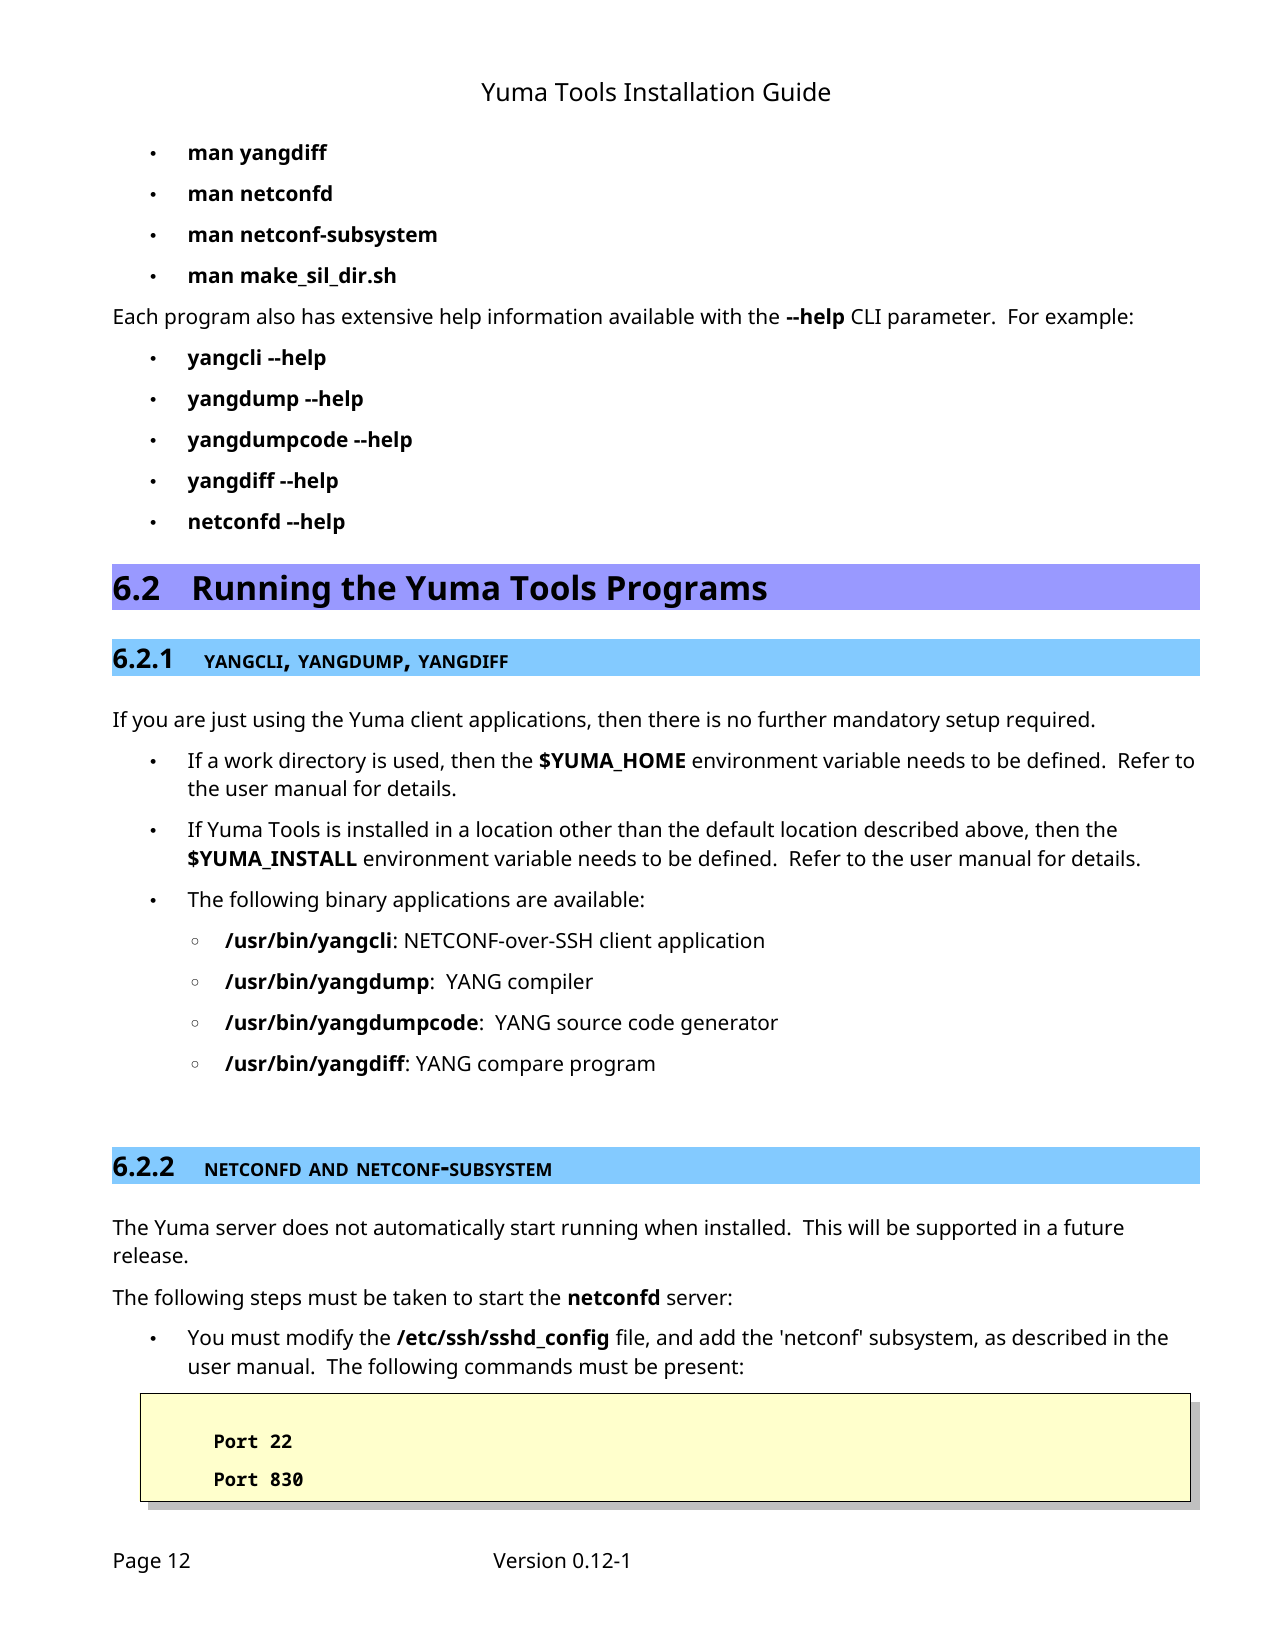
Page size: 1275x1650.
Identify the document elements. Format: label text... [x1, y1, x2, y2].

list man netconf-subsystem [150, 220, 1200, 249]
list yangdump --help [150, 384, 1200, 413]
subtitle netconfd and netconf-subsystem [112, 1147, 1200, 1184]
list man yangdiff [150, 138, 1200, 167]
text If you are just using the Yuma client applications, then there is no further mandatory setup required. [112, 705, 1200, 734]
list /usr/bin/yangdump: YANG compiler [187, 967, 1200, 995]
list man netconfd [150, 179, 1200, 208]
list /usr/bin/yangdumpcode: YANG source code generator [187, 1008, 1200, 1036]
text Port 22 [141, 1394, 1190, 1454]
subtitle Running the Yuma Tools Programs [112, 564, 1200, 610]
subtitle yangcli, yangdump, yangdiff [112, 639, 1200, 676]
list yangdumpcode --help [150, 425, 1200, 453]
text Each program also has extensive help information available with the --help CLI parameter. For example: [112, 302, 1200, 331]
list /usr/bin/yangdiff: YANG compare program [187, 1049, 1200, 1077]
list You must modify the /etc/ssh/sshd_config file, and add the 'netconf' subsystem, as described in the user manual. The following commands must be present: [150, 1323, 1200, 1380]
list yangcli --help [150, 343, 1200, 372]
text The following steps must be taken to start the netconfd server: [112, 1283, 1200, 1311]
list The following binary applications are available: [150, 885, 1200, 913]
text Port 830 [141, 1456, 1190, 1501]
text The Yuma server does not automatically start running when installed. This will be supported in a future release. [112, 1213, 1200, 1270]
list man make_sil_dir.sh [150, 261, 1200, 290]
list yangdiff --help [150, 466, 1200, 494]
list If Yuma Tools is installed in a location other than the default location described above, then the $YUMA_INSTALL environment variable needs to be defined. Refer to the user manual for details. [150, 816, 1200, 872]
list /usr/bin/yangcli: NETCONF-over-SSH client application [187, 926, 1200, 954]
list If a work directory is used, then the $YUMA_HOME environment variable needs to be defined. Refer to the user manual for details. [150, 746, 1200, 803]
list netconfd --help [150, 507, 1200, 535]
